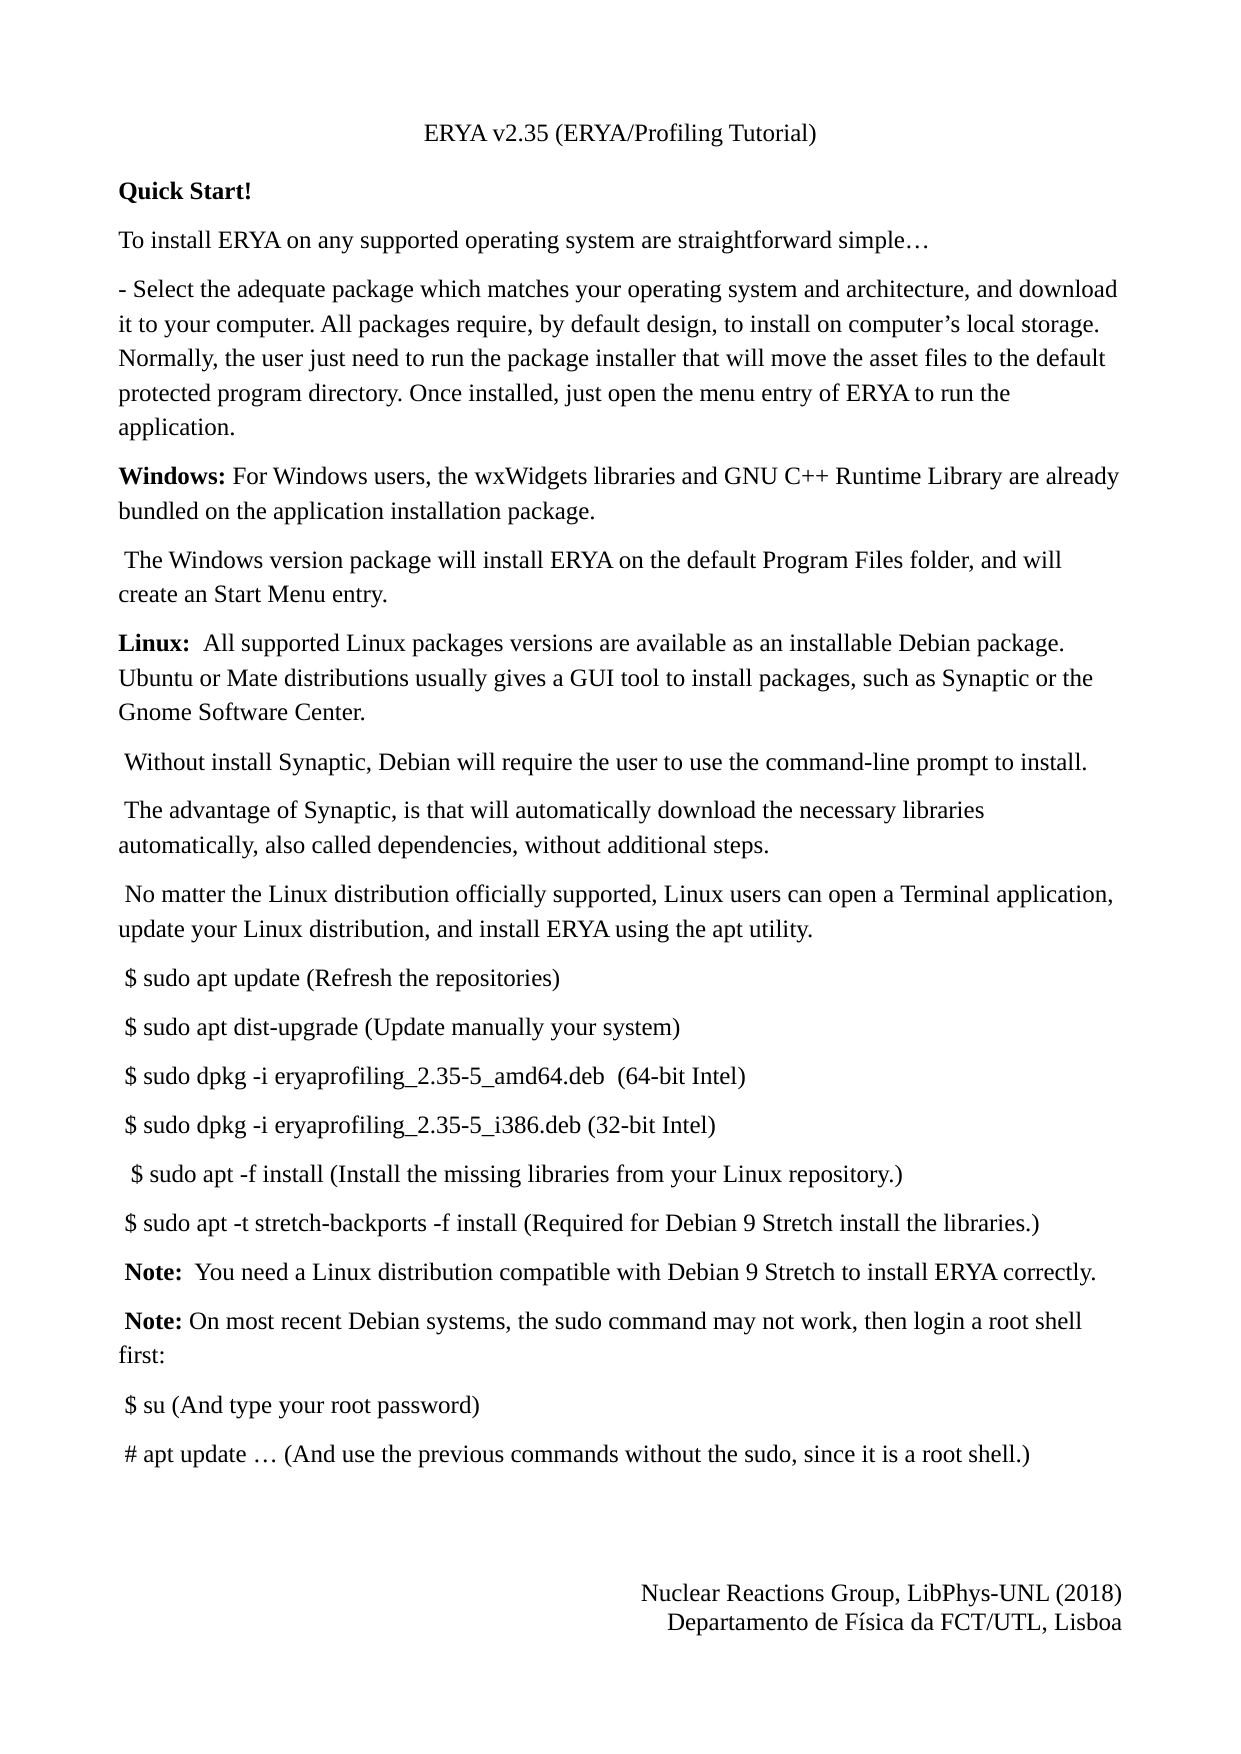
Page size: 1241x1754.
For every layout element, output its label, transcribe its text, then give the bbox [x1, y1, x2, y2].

text Quick Start! [118, 176, 1122, 205]
text $ sudo apt dist-upgrade (Update manually your system) [118, 1012, 1122, 1041]
text The advantage of Synaptic, is that will automatically download the necessary libraries automatically, also called dependencies, without additional steps. [118, 796, 1122, 859]
text - Select the adequate package which matches your operating system and architecture, and download it to your computer. All packages require, by default design, to install on computer’s local storage. Normally, the user just need to run the package installer that will move the asset files to the default protected program directory. Once installed, just open the menu entry of ERYA to run the application. [118, 274, 1122, 441]
text To install ERYA on any supported operating system are straightforward simple… [118, 225, 1122, 254]
text Windows: For Windows users, the wxWidgets libraries and GNU C++ Runtime Library are already bundled on the application installation package. [118, 461, 1122, 525]
text No matter the Linux distribution officially supported, Linux users can open a Terminal application, update your Linux distribution, and install ERYA using the apt utility. [118, 879, 1122, 942]
text # apt update … (And use the previous commands without the sudo, since it is a root shell.) [118, 1439, 1122, 1467]
text Linux: All supported Linux packages versions are available as an installable Debian package. Ubuntu or Mate distributions usually gives a GUI tool to install packages, such as Synaptic or the Gnome Software Center. [118, 628, 1122, 726]
text $ sudo apt -f install (Install the missing libraries from your Linux repository.) [118, 1159, 1122, 1188]
text Note: You need a Linux distribution compatible with Debian 9 Stretch to install ERYA correctly. [118, 1257, 1122, 1286]
text $ sudo apt update (Refresh the repositories) [118, 963, 1122, 991]
text The Windows version package will install ERYA on the default Program Files folder, and will create an Start Menu entry. [118, 545, 1122, 608]
text $ sudo dpkg -i eryaprofiling_2.35-5_i386.deb (32-bit Intel) [118, 1110, 1122, 1139]
text Without install Synaptic, Debian will require the user to use the command-line prompt to install. [118, 747, 1122, 775]
text $ sudo dpkg -i eryaprofiling_2.35-5_amd64.deb (64-bit Intel) [118, 1061, 1122, 1089]
text $ su (And type your root password) [118, 1390, 1122, 1418]
text Note: On most recent Debian systems, the sudo command may not work, then login a root shell first: [118, 1306, 1122, 1369]
text $ sudo apt -t stretch-backports -f install (Required for Debian 9 Stretch install the libraries.) [118, 1208, 1122, 1237]
